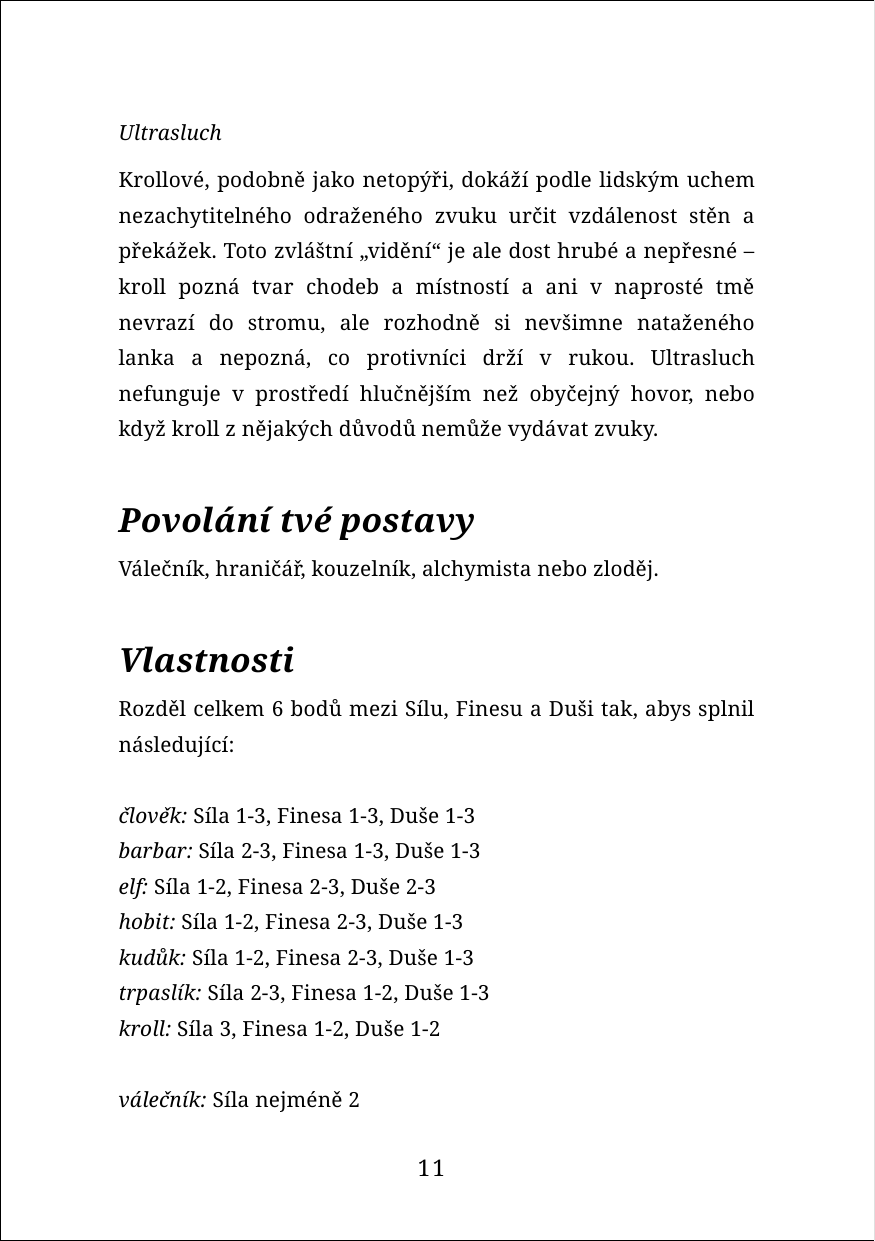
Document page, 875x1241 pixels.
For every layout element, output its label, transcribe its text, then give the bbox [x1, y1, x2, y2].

subtitle Vlastnosti [118, 637, 756, 682]
text Válečník, hraničář, kouzelník, alchymista nebo zloděj. [118, 554, 756, 583]
subtitle Povolání tvé postavy [118, 497, 756, 542]
text Krollové, podobně jako netopýři, dokáží podle lidským uchem nezachytitelného odraženého zvuku určit vzdálenost stěn a překážek. Toto zvláštní „vidění“ je ale dost hrubé a nepřesné – kroll pozná tvar chodeb a místností a ani v naprosté tmě nevrazí do stromu, ale rozhodně si nevšimne nataženého lanka a nepozná, co protivníci drží v rukou. Ultrasluch nefunguje v prostředí hlučnějším než obyčejný hovor, nebo když kroll z nějakých důvodů nemůže vydávat zvuky. [118, 166, 756, 443]
text Ultrasluch [118, 118, 756, 147]
text Rozděl celkem 6 bodů mezi Sílu, Finesu a Duši tak, abys splnil následující: člověk: Síla 1-3, Finesa 1-3, Duše 1-3 barbar: Síla 2-3, Finesa 1-3, Duše 1-3 elf: Síla 1-2, Finesa 2-3, Duše 2-3 hobit: Síla 1-2, Finesa 2-3, Duše 1-3 kudůk: Síla 1-2, Finesa 2-3, Duše 1-3 trpaslík: Síla 2-3, Finesa 1-2, Duše 1-3 kroll: Síla 3, Finesa 1-2, Duše 1-2 válečník: Síla nejméně 2 [118, 694, 756, 1113]
